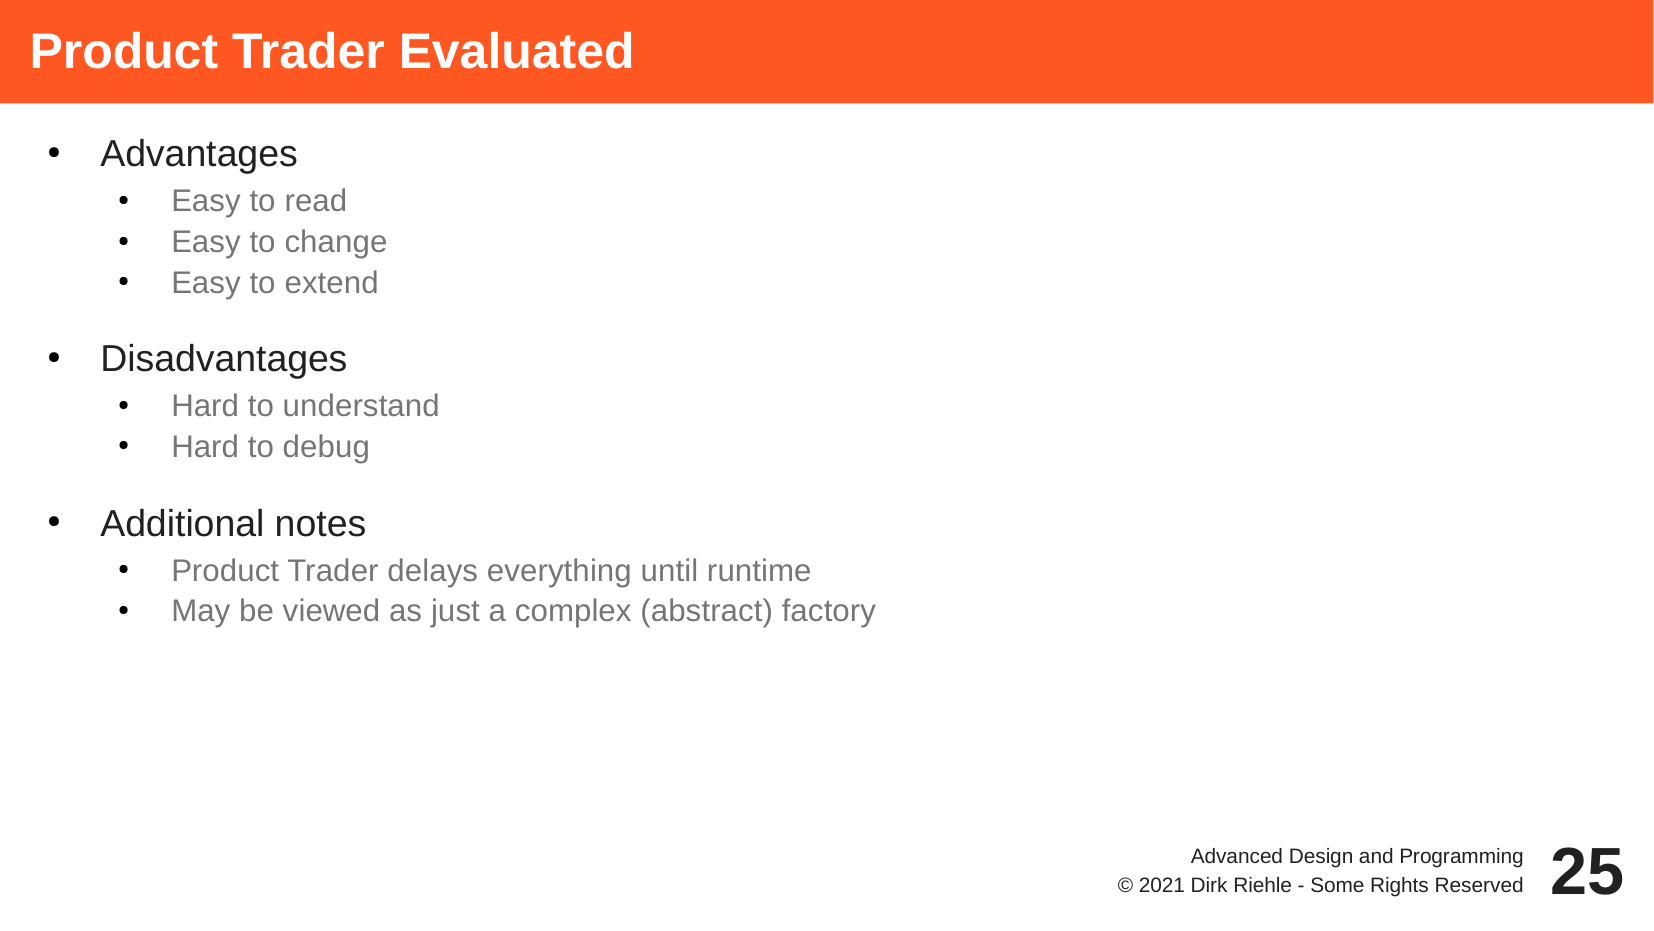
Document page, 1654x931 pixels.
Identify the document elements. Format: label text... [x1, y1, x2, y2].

list Advantages Easy to read Easy to change Easy to extend Disadvantages Hard to understand Hard to debug Additional notes Product Trader delays everything until runtime May be viewed as just a complex (abstract) factory [29, 132, 1625, 813]
title Product Trader Evaluated [0, 0, 1654, 104]
